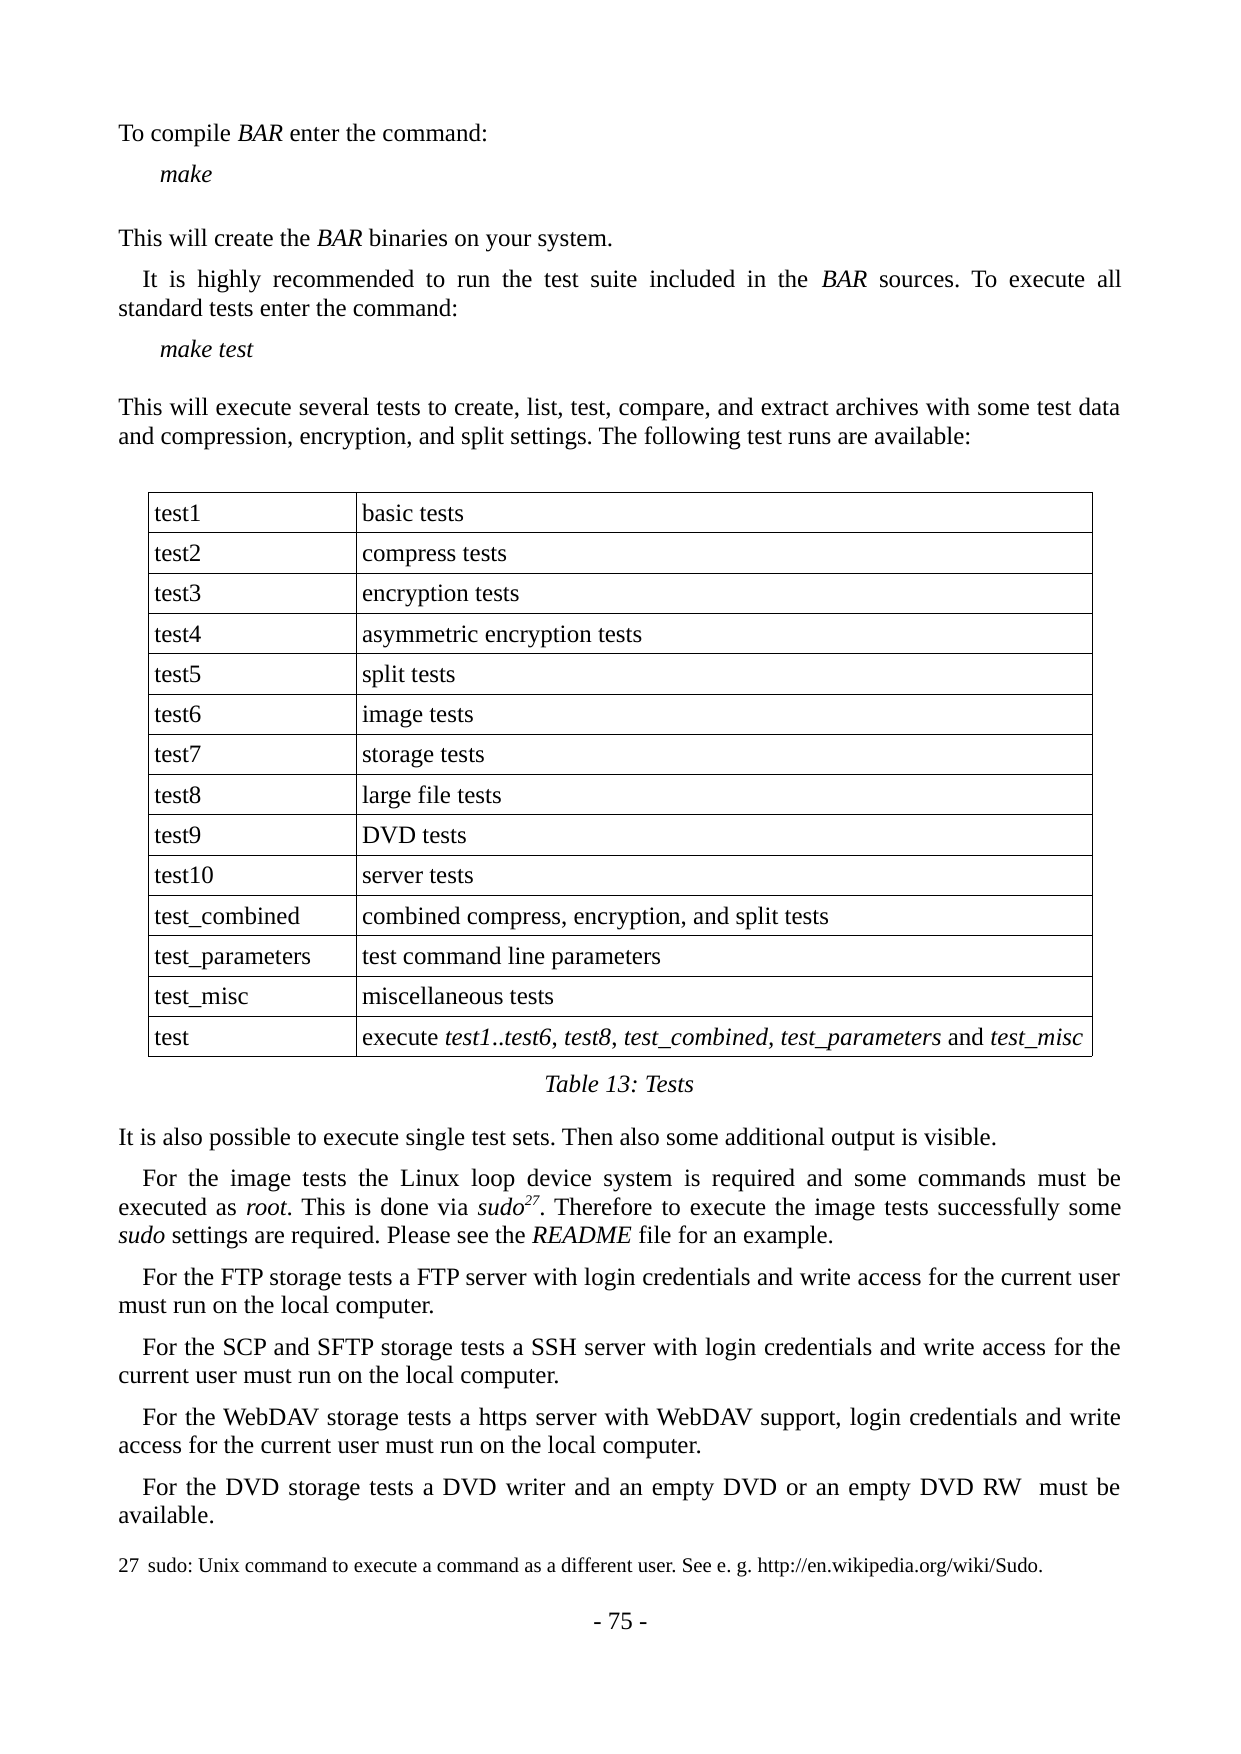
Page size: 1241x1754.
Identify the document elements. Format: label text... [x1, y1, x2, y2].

table_cell test9 [149, 815, 356, 855]
table_cell test3 [149, 574, 356, 613]
table_cell storage tests [357, 735, 1092, 774]
text make test [159, 334, 1122, 363]
table_cell combined compress, encryption, and split tests [357, 896, 1092, 935]
table_header test1 [149, 493, 356, 532]
table_cell encryption tests [357, 574, 1092, 613]
table_cell test_misc [149, 977, 356, 1016]
table_cell test10 [149, 856, 356, 895]
text To compile BAR enter the command: [118, 118, 1122, 147]
text For the image tests the Linux loop device system is required and some commands must be executed as root. This is done via sudo. Therefore to execute the image tests successfully some sudo settings are required. Please see the README file for an example. [118, 1163, 1122, 1249]
text This will create the BAR binaries on your system. [118, 223, 1122, 252]
table_cell test6 [149, 695, 356, 734]
table_cell asymmetric encryption tests [357, 614, 1092, 653]
text For the FTP storage tests a FTP server with login credentials and write access for the current user must run on the local computer. [118, 1262, 1122, 1319]
table_header basic tests [357, 493, 1092, 532]
table_cell miscellaneous tests [357, 977, 1092, 1016]
table_cell test_combined [149, 896, 356, 935]
table_cell test4 [149, 614, 356, 653]
table_cell test5 [149, 654, 356, 693]
text Table 13: Tests [118, 1069, 1122, 1098]
text make [159, 159, 1122, 188]
table_cell execute test1..test6, test8, test_combined, test_parameters and test_misc [357, 1017, 1092, 1056]
table_cell test8 [149, 775, 356, 814]
table_cell compress tests [357, 533, 1092, 572]
text It is highly recommended to run the test suite included in the BAR sources. To execute all standard tests enter the command: [118, 264, 1122, 321]
table_cell image tests [357, 695, 1092, 734]
text For the DVD storage tests a DVD writer and an empty DVD or an empty DVD RW must be available. [118, 1472, 1122, 1529]
table_cell test_parameters [149, 936, 356, 976]
table_cell DVD tests [357, 815, 1092, 855]
text For the SCP and SFTP storage tests a SSH server with login credentials and write access for the current user must run on the local computer. [118, 1332, 1122, 1389]
text This will execute several tests to create, list, test, compare, and extract archives with some test data and compression, encryption, and split settings. The following test runs are available: [118, 392, 1122, 450]
table_cell test7 [149, 735, 356, 774]
text It is also possible to execute single test sets. Then also some additional output is visible. [118, 1122, 1122, 1151]
table_cell test2 [149, 533, 356, 572]
table_cell large file tests [357, 775, 1092, 814]
text sudo: Unix command to execute a command as a different user. See e. g. http://en.wikipedia.org/wiki/Sudo. [118, 1553, 1122, 1577]
table_cell server tests [357, 856, 1092, 895]
table_cell test command line parameters [357, 936, 1092, 976]
table_cell split tests [357, 654, 1092, 693]
text For the WebDAV storage tests a https server with WebDAV support, login credentials and write access for the current user must run on the local computer. [118, 1402, 1122, 1459]
table_cell test [149, 1017, 356, 1056]
